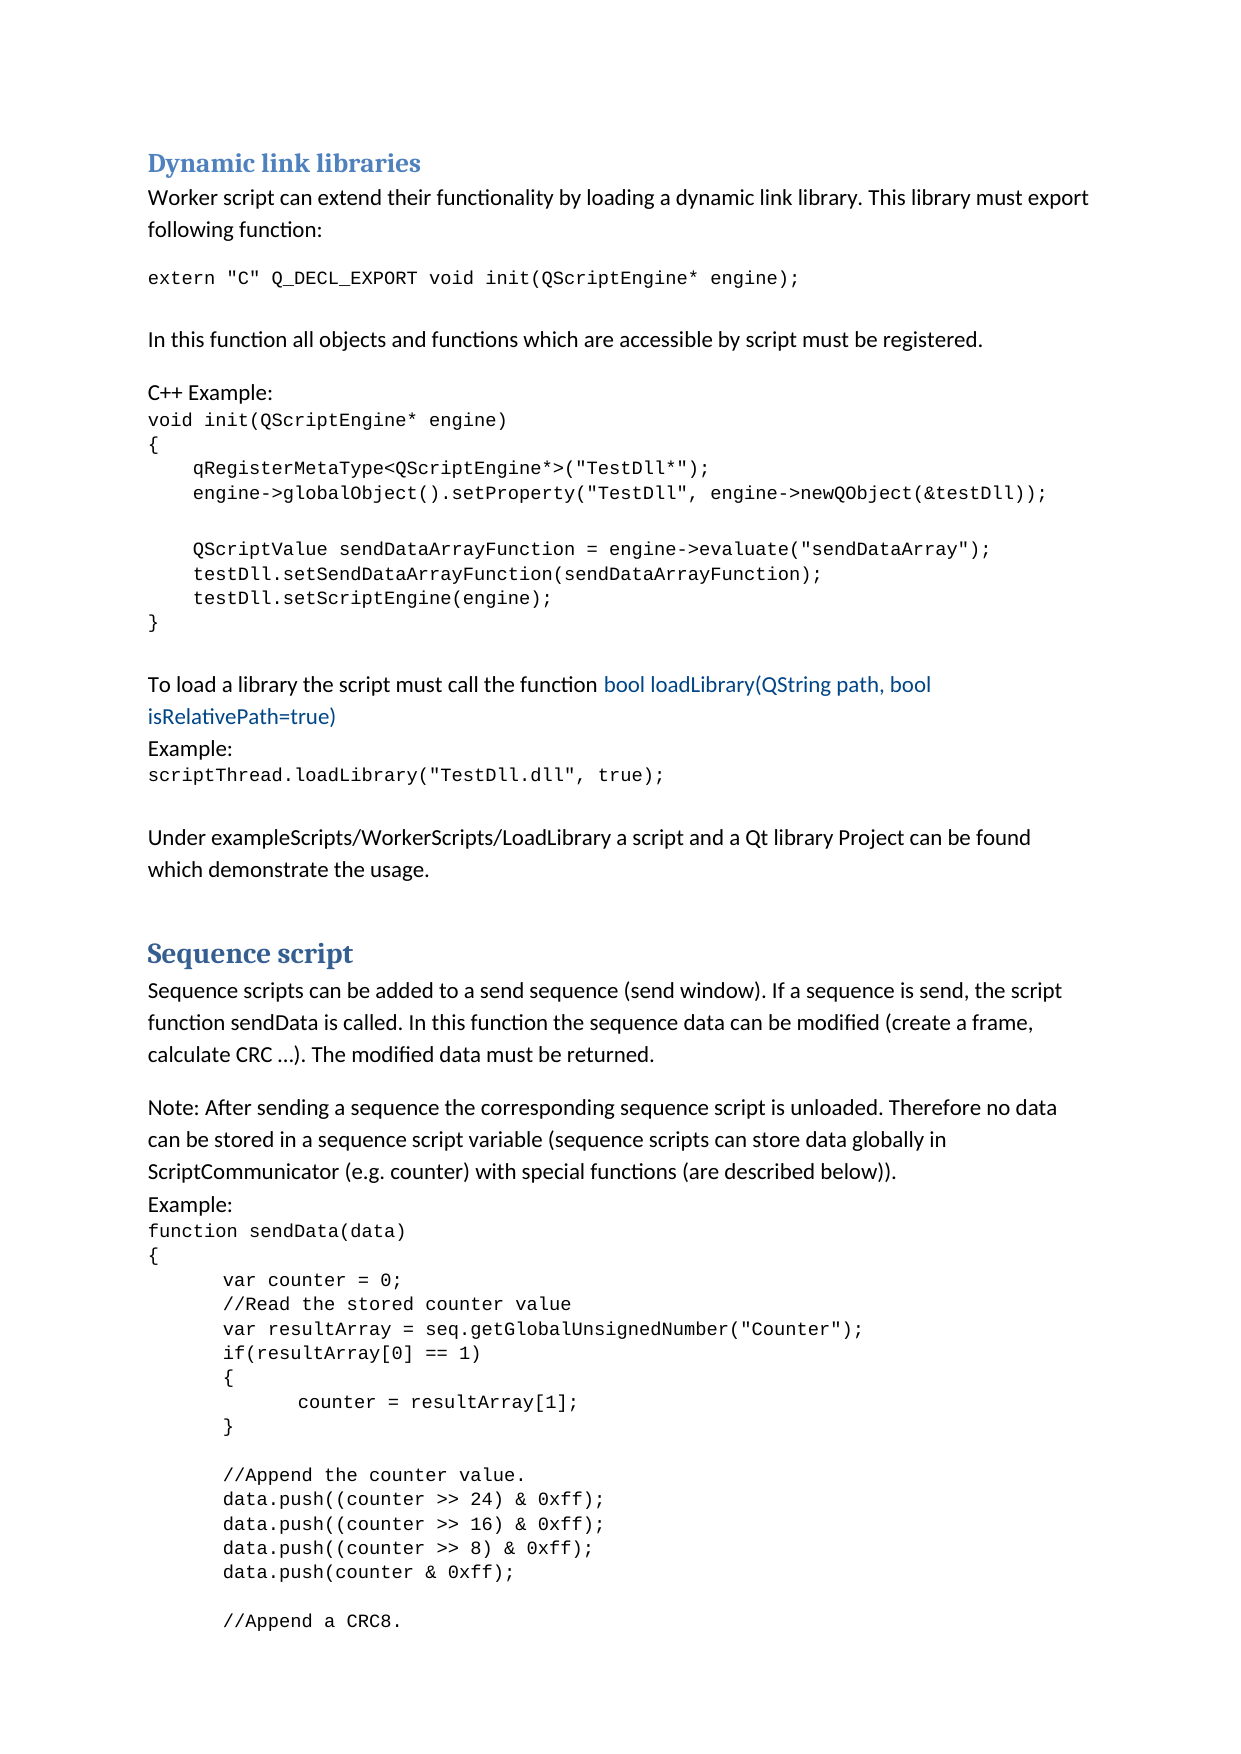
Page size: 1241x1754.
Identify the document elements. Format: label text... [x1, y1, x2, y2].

text } [148, 1417, 1093, 1438]
text Worker script can extend their functionality by loading a dynamic link library. This library must export following function: [148, 183, 1093, 243]
text data.push((counter >> 8) & 0xff); [148, 1539, 1093, 1560]
text data.push((counter >> 16) & 0xff); [148, 1514, 1093, 1536]
text void init(QScriptEngine* engine) [148, 410, 1093, 432]
text counter = resultArray[1]; [148, 1392, 1093, 1414]
text { [148, 1368, 1093, 1389]
text var counter = 0; [148, 1271, 1093, 1292]
text { [148, 1246, 1093, 1267]
subtitle Sequence script [148, 937, 1093, 971]
text data.push((counter >> 24) & 0xff); [148, 1490, 1093, 1511]
text qRegisterMetaType<QScriptEngine*>("TestDll*"); [148, 459, 1093, 480]
text data.push(counter & 0xff); [148, 1563, 1093, 1584]
text To load a library the script must call the function bool loadLibrary(QString path, bool isRelativePath=true) [148, 670, 1093, 730]
text In this function all objects and functions which are accessible by script must be registered. [148, 325, 1093, 353]
text //Append the counter value. [148, 1466, 1093, 1487]
text Sequence scripts can be added to a send sequence (send window). If a sequence is send, the script function sendData is called. In this function the sequence data can be modified (create a frame, calculate CRC …). The modified data must be returned. [148, 976, 1093, 1068]
text if(resultArray[0] == 1) [148, 1344, 1093, 1365]
text //Read the stored counter value [148, 1295, 1093, 1316]
text Example: [148, 1190, 1093, 1218]
text function sendData(data) [148, 1222, 1093, 1243]
text } [148, 613, 1093, 634]
text { [148, 435, 1093, 456]
text testDll.setScriptEngine(engine); [148, 589, 1093, 610]
text extern "C" Q_DECL_EXPORT void init(QScriptEngine* engine); [148, 268, 1093, 290]
text testDll.setSendDataArrayFunction(sendDataArrayFunction); [148, 564, 1093, 586]
text engine->globalObject().setProperty("TestDll", engine->newQObject(&testDll)); [148, 483, 1093, 505]
subtitle Dynamic link libraries [148, 148, 1093, 179]
text scriptThread.loadLibrary("TestDll.dll", true); [148, 766, 1093, 787]
text C++ Example: [148, 378, 1093, 406]
text //Append a CRC8. [148, 1612, 1093, 1633]
text QScriptValue sendDataArrayFunction = engine->evaluate("sendDataArray"); [148, 540, 1093, 561]
text var resultArray = seq.getGlobalUnsignedNumber("Counter"); [148, 1319, 1093, 1341]
text Example: [148, 734, 1093, 762]
text Under exampleScripts/WorkerScripts/LoadLibrary a script and a Qt library Project can be found which demonstrate the usage. [148, 823, 1093, 883]
text Note: After sending a sequence the corresponding sequence script is unloaded. Therefore no data can be stored in a sequence script variable (sequence scripts can store data globally in ScriptCommunicator (e.g. counter) with special functions (are described below)). [148, 1093, 1093, 1186]
